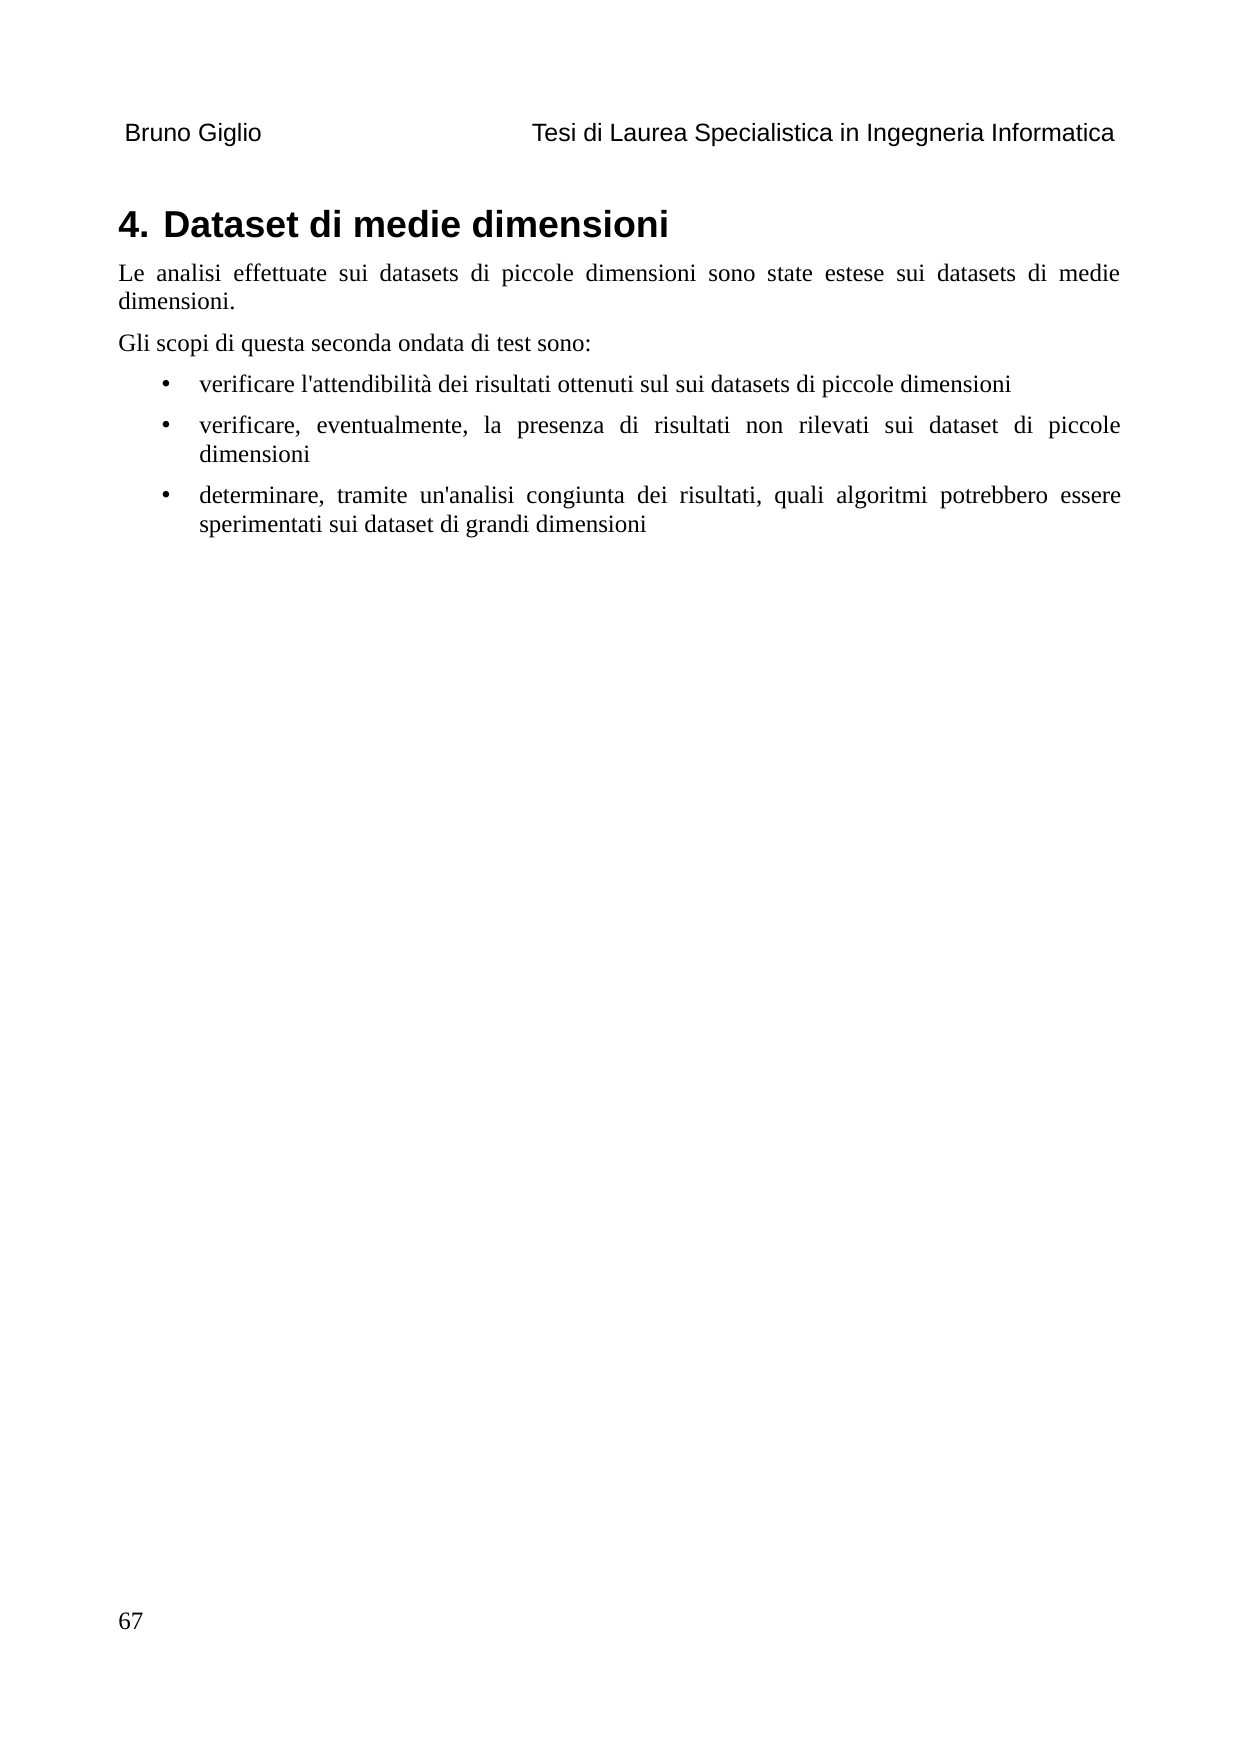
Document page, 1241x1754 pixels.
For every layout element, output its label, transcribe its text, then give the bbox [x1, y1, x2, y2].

list verificare l'attendibilità dei risultati ottenuti sul sui datasets di piccole dimensioni [162, 369, 1122, 398]
list determinare, tramite un'analisi congiunta dei risultati, quali algoritmi potrebbero essere sperimentati sui dataset di grandi dimensioni [162, 480, 1122, 538]
subtitle Dataset di medie dimensioni [118, 202, 1122, 245]
text Gli scopi di questa seconda ondata di test sono: [118, 328, 1122, 356]
text Le analisi effettuate sui datasets di piccole dimensioni sono state estese sui datasets di medie dimensioni. [118, 258, 1122, 315]
list verificare, eventualmente, la presenza di risultati non rilevati sui dataset di piccole dimensioni [162, 410, 1122, 468]
